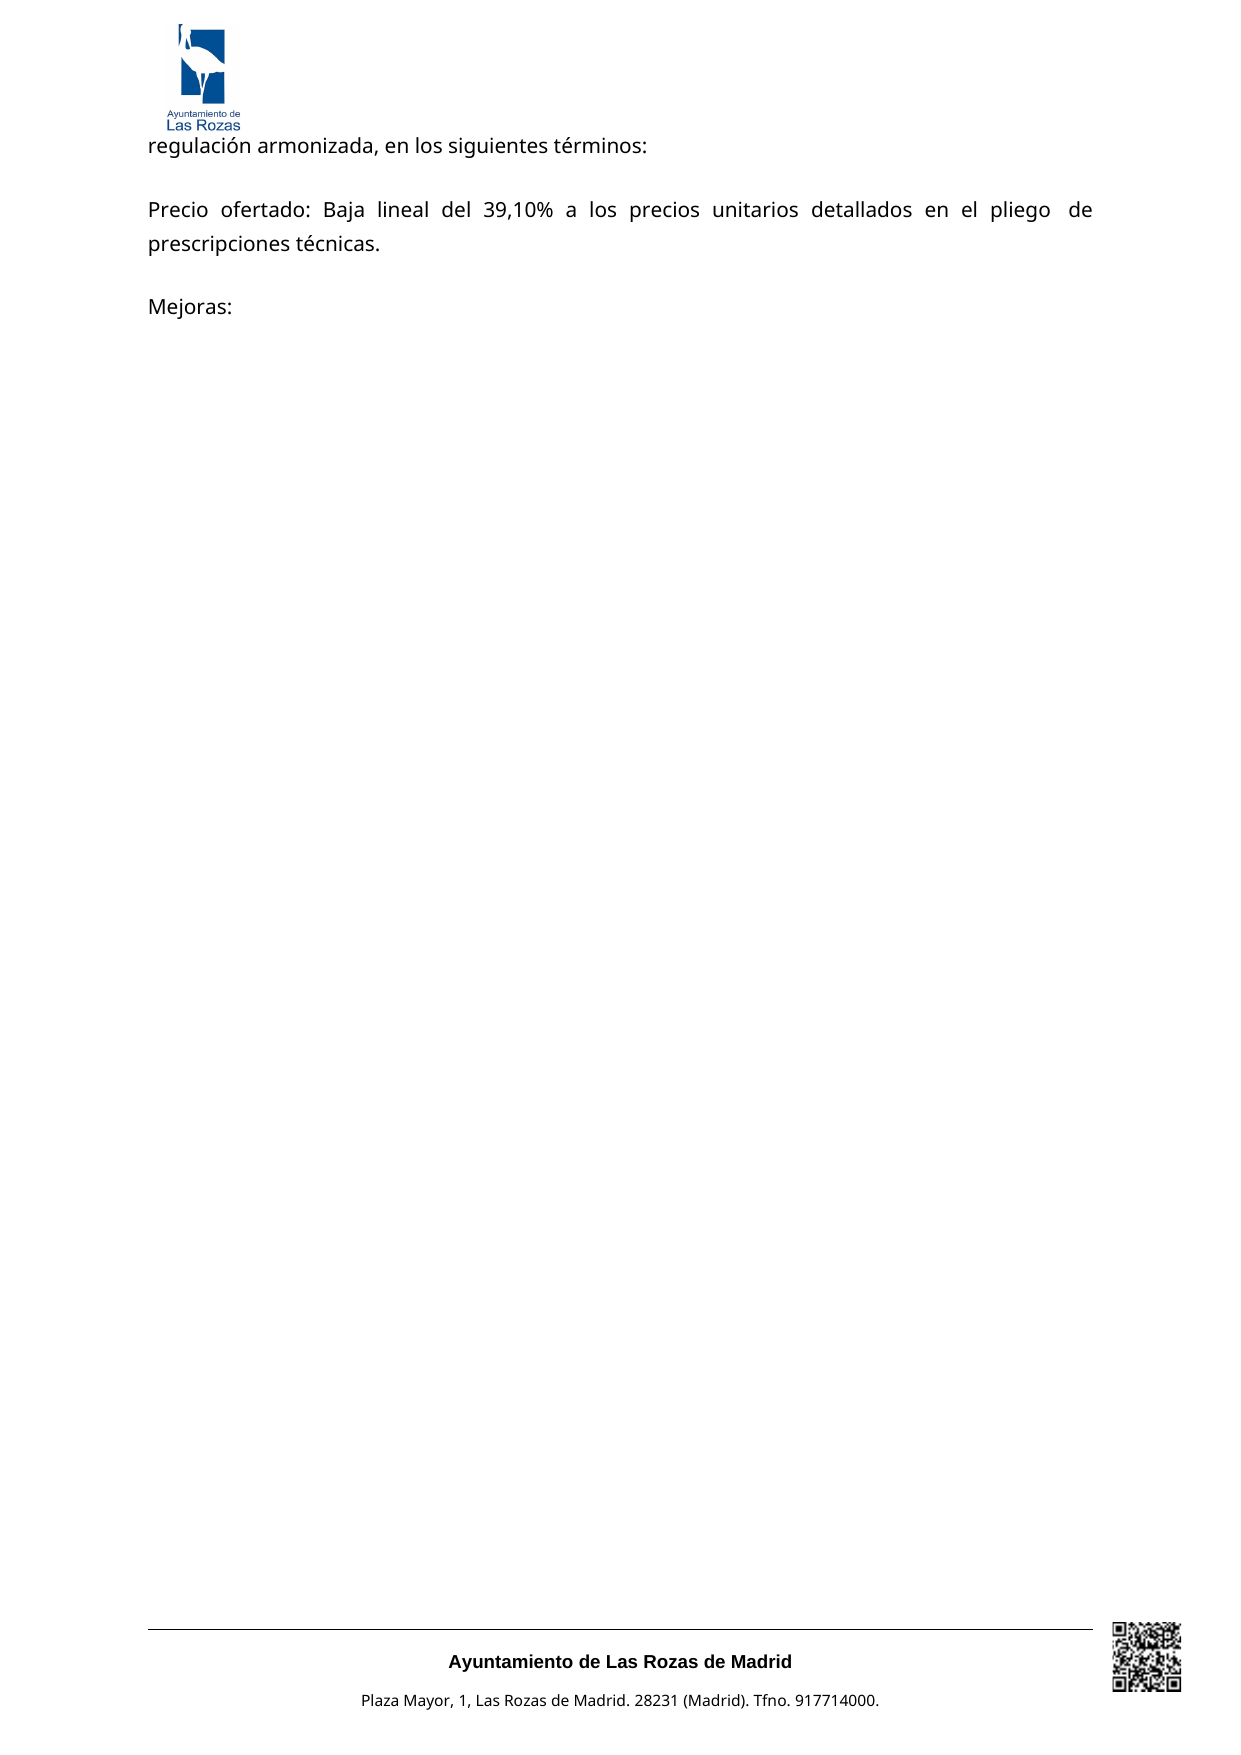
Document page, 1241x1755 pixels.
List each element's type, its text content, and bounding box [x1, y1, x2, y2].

text Mejoras: [148, 292, 1105, 321]
text regulación armonizada, en los siguientes términos: [148, 131, 1093, 160]
text Precio ofertado: Baja lineal del 39,10% a los precios unitarios detallados en el pliego de prescripciones técnicas. [148, 195, 1093, 257]
